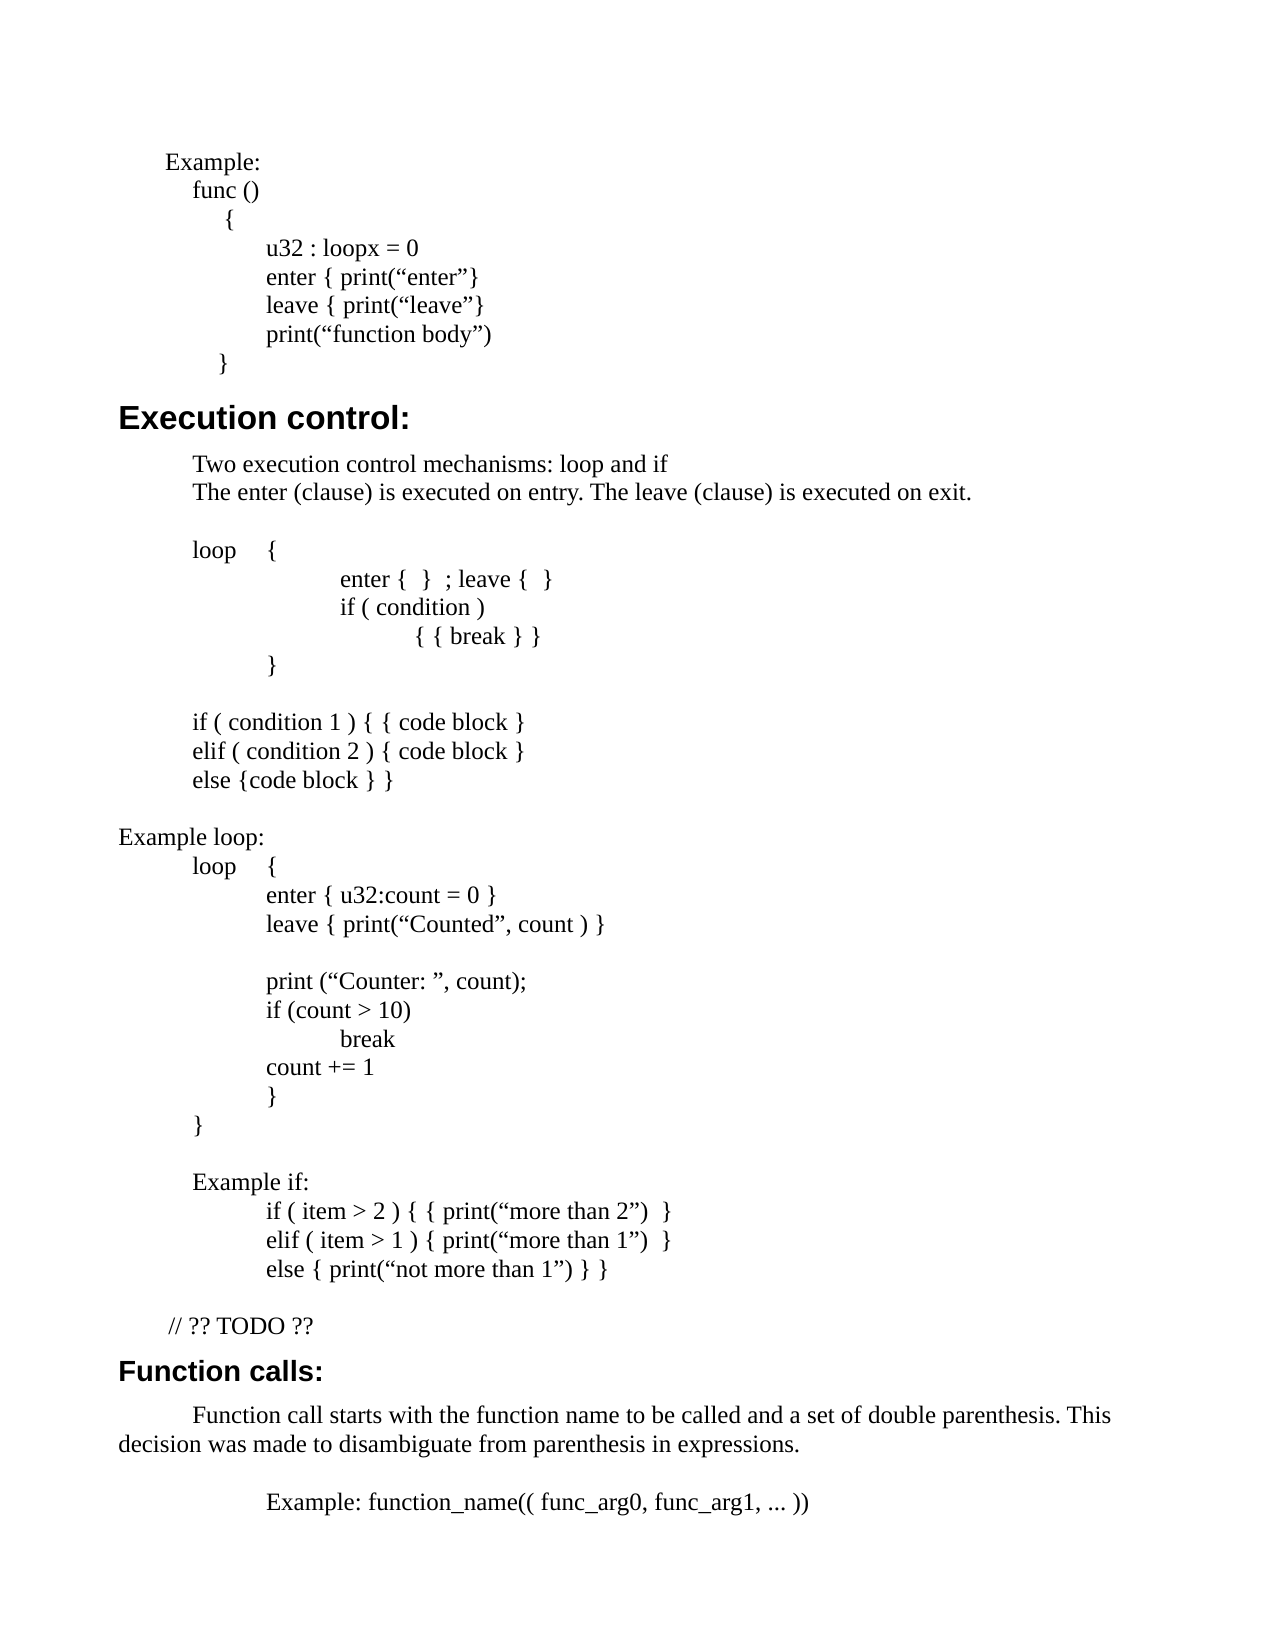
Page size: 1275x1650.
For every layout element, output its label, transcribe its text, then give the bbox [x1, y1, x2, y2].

text } [118, 348, 1157, 377]
text if ( condition ) [118, 592, 1157, 621]
text { { break } } [118, 621, 1157, 650]
text // ?? TODO ?? [118, 1311, 1157, 1340]
text if ( item > 2 ) { { print(“more than 2”) } [118, 1196, 1157, 1225]
text func () [118, 176, 1157, 204]
text elif ( condition 2 ) { code block } [118, 736, 1157, 765]
text enter { print(“enter”} [118, 262, 1157, 291]
subtitle Execution control: [118, 398, 1157, 436]
text The enter (clause) is executed on entry. The leave (clause) is executed on exit. [118, 477, 1157, 506]
text else { print(“not more than 1”) } } [118, 1254, 1157, 1282]
text Example if: [118, 1167, 1157, 1196]
text Example loop: [118, 822, 1157, 851]
text print(“function body”) [118, 319, 1157, 348]
text Function call starts with the function name to be called and a set of double parenthesis. This decision was made to disambiguate from parenthesis in expressions. [118, 1401, 1157, 1458]
subtitle Function calls: [118, 1354, 1157, 1388]
text loop { [118, 535, 1157, 564]
text u32 : loopx = 0 [118, 233, 1157, 262]
text leave { print(“leave”} [118, 291, 1157, 319]
text count += 1 [118, 1052, 1157, 1081]
text } [118, 1110, 1157, 1139]
text print (“Counter: ”, count); [118, 966, 1157, 995]
text Example: [165, 147, 1157, 176]
text enter { u32:count = 0 } [118, 880, 1157, 909]
text leave { print(“Counted”, count ) } [118, 909, 1157, 937]
text break [118, 1024, 1157, 1052]
text Example: function_name(( func_arg0, func_arg1, ... )) [118, 1487, 1157, 1516]
text elif ( item > 1 ) { print(“more than 1”) } [118, 1225, 1157, 1254]
text Two execution control mechanisms: loop and if [118, 449, 1157, 477]
text { [118, 204, 1157, 233]
text else {code block } } [118, 765, 1157, 794]
text if (count > 10) [118, 995, 1157, 1024]
text } [118, 1081, 1157, 1110]
text } [118, 650, 1157, 679]
text if ( condition 1 ) { { code block } [118, 707, 1157, 736]
text enter { } ; leave { } [118, 564, 1157, 592]
text loop { [118, 851, 1157, 880]
